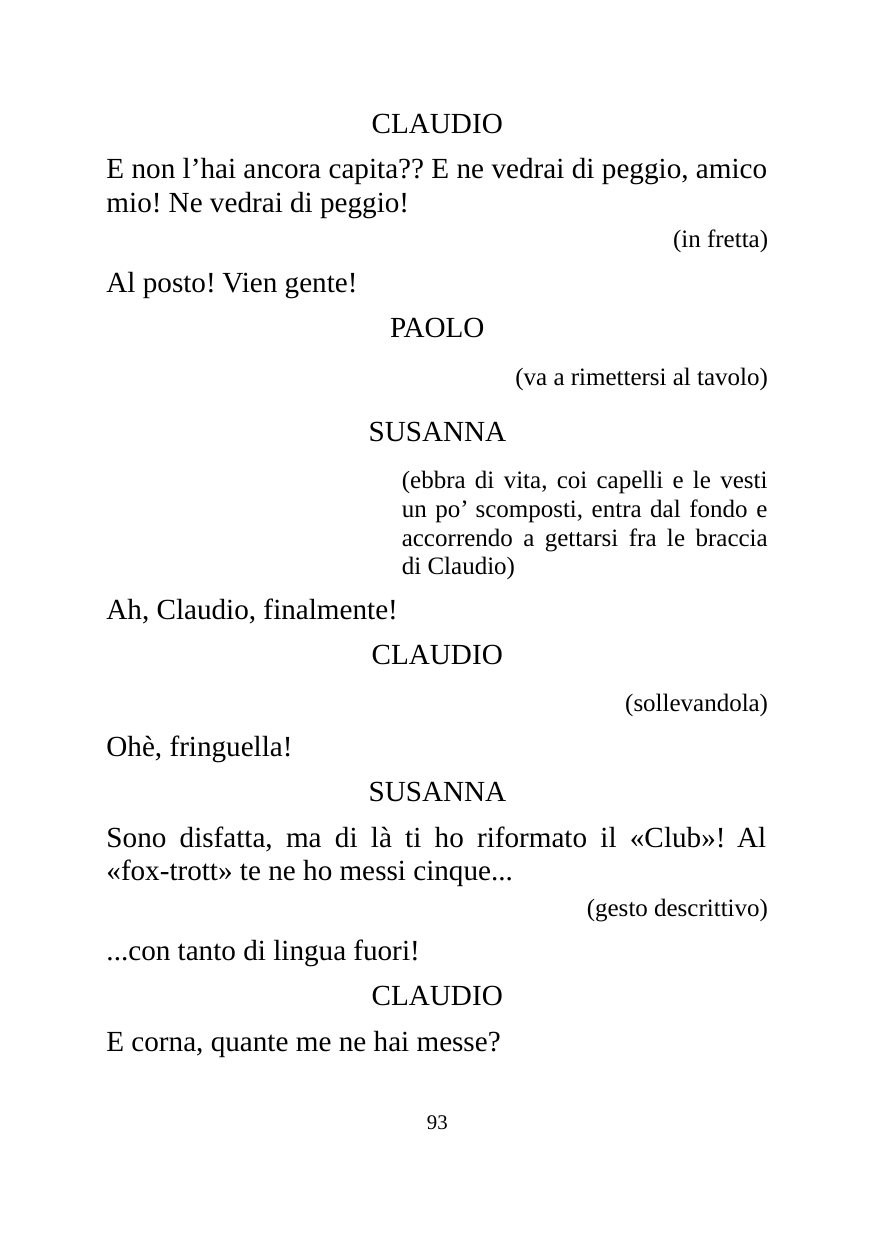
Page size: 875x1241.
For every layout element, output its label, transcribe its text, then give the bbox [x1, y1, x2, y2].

text ...con tanto di lingua fuori! [106, 933, 768, 967]
text PAOLO [106, 310, 768, 344]
text CLAUDIO [106, 978, 768, 1012]
text SUSANNA [106, 774, 768, 808]
text (gesto descrittivo) [106, 893, 768, 921]
text (sollevandola) [106, 688, 768, 717]
text (ebbra di vita, coi capelli e le vesti un po’ scomposti, entra dal fondo e accorrendo a gettarsi fra le braccia di Claudio) [402, 465, 768, 580]
text Al posto! Vien gente! [106, 265, 768, 299]
text Sono disfatta, ma di là ti ho riformato il «Club»! Al «fox-trott» te ne ho messi cinque... [106, 820, 768, 887]
text SUSANNA [106, 414, 768, 447]
text (va a rimettersi al tavolo) [106, 362, 768, 390]
text Ohè, fringuella! [106, 729, 768, 763]
text Ah, Claudio, finalmente! [106, 592, 768, 626]
text CLAUDIO [106, 637, 768, 671]
text E non l’hai ancora capita?? E ne vedrai di peggio, amico mio! Ne vedrai di peggio! [106, 152, 768, 219]
text E corna, quante me ne hai messe? [106, 1024, 768, 1057]
text CLAUDIO [106, 106, 768, 140]
text (in fretta) [106, 224, 768, 253]
